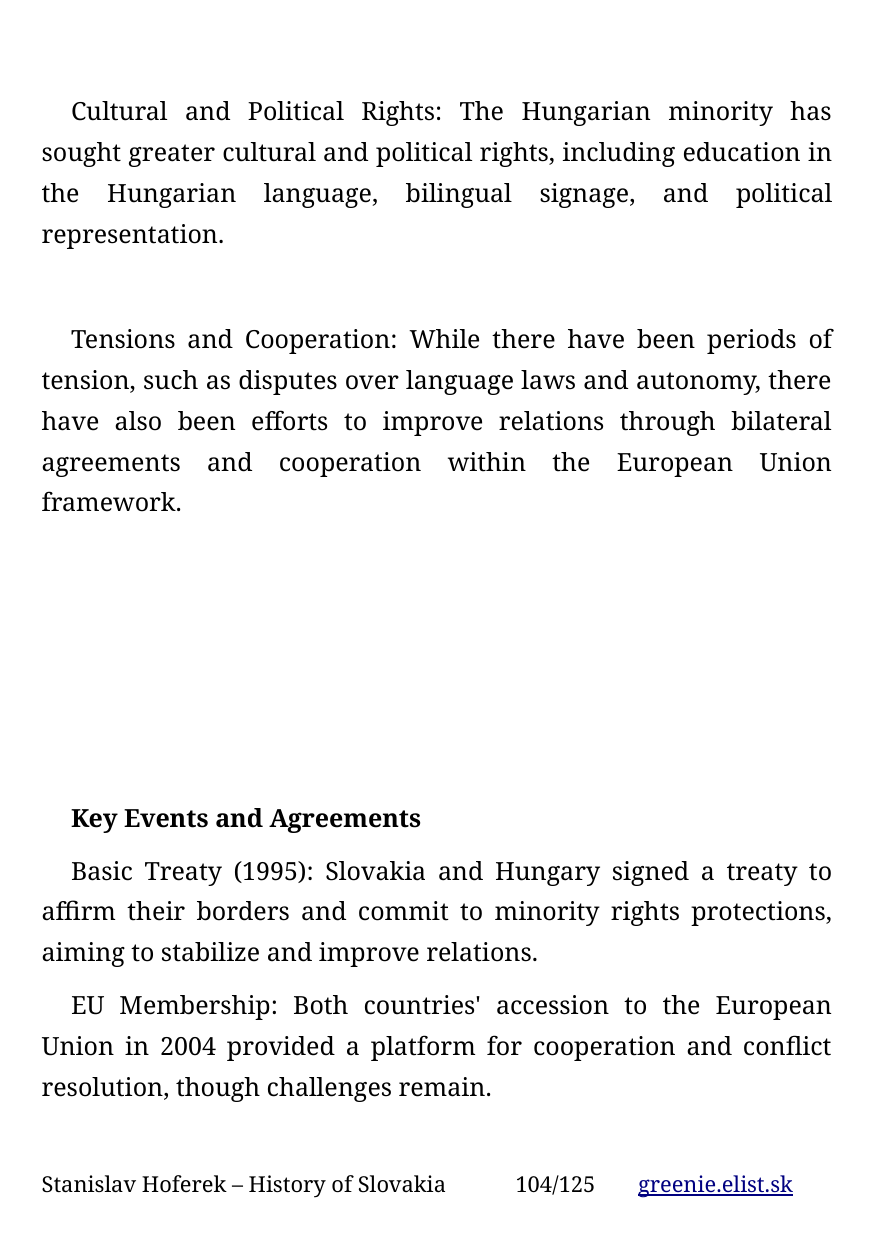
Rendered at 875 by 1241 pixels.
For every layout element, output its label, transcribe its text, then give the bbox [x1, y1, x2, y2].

text Basic Treaty (1995): Slovakia and Hungary signed a treaty to affirm their borders and commit to minority rights protections, aiming to stabilize and improve relations. [41, 853, 833, 969]
text Tensions and Cooperation: While there have been periods of tension, such as disputes over language laws and autonomy, there have also been efforts to improve relations through bilateral agreements and cooperation within the European Union framework. [41, 322, 833, 519]
text Key Events and Agreements [41, 801, 833, 835]
text EU Membership: Both countries' accession to the European Union in 2004 provided a platform for cooperation and conflict resolution, though challenges remain. [41, 987, 833, 1103]
text Cultural and Political Rights: The Hungarian minority has sought greater cultural and political rights, including education in the Hungarian language, bilingual signage, and political representation. [41, 94, 833, 251]
